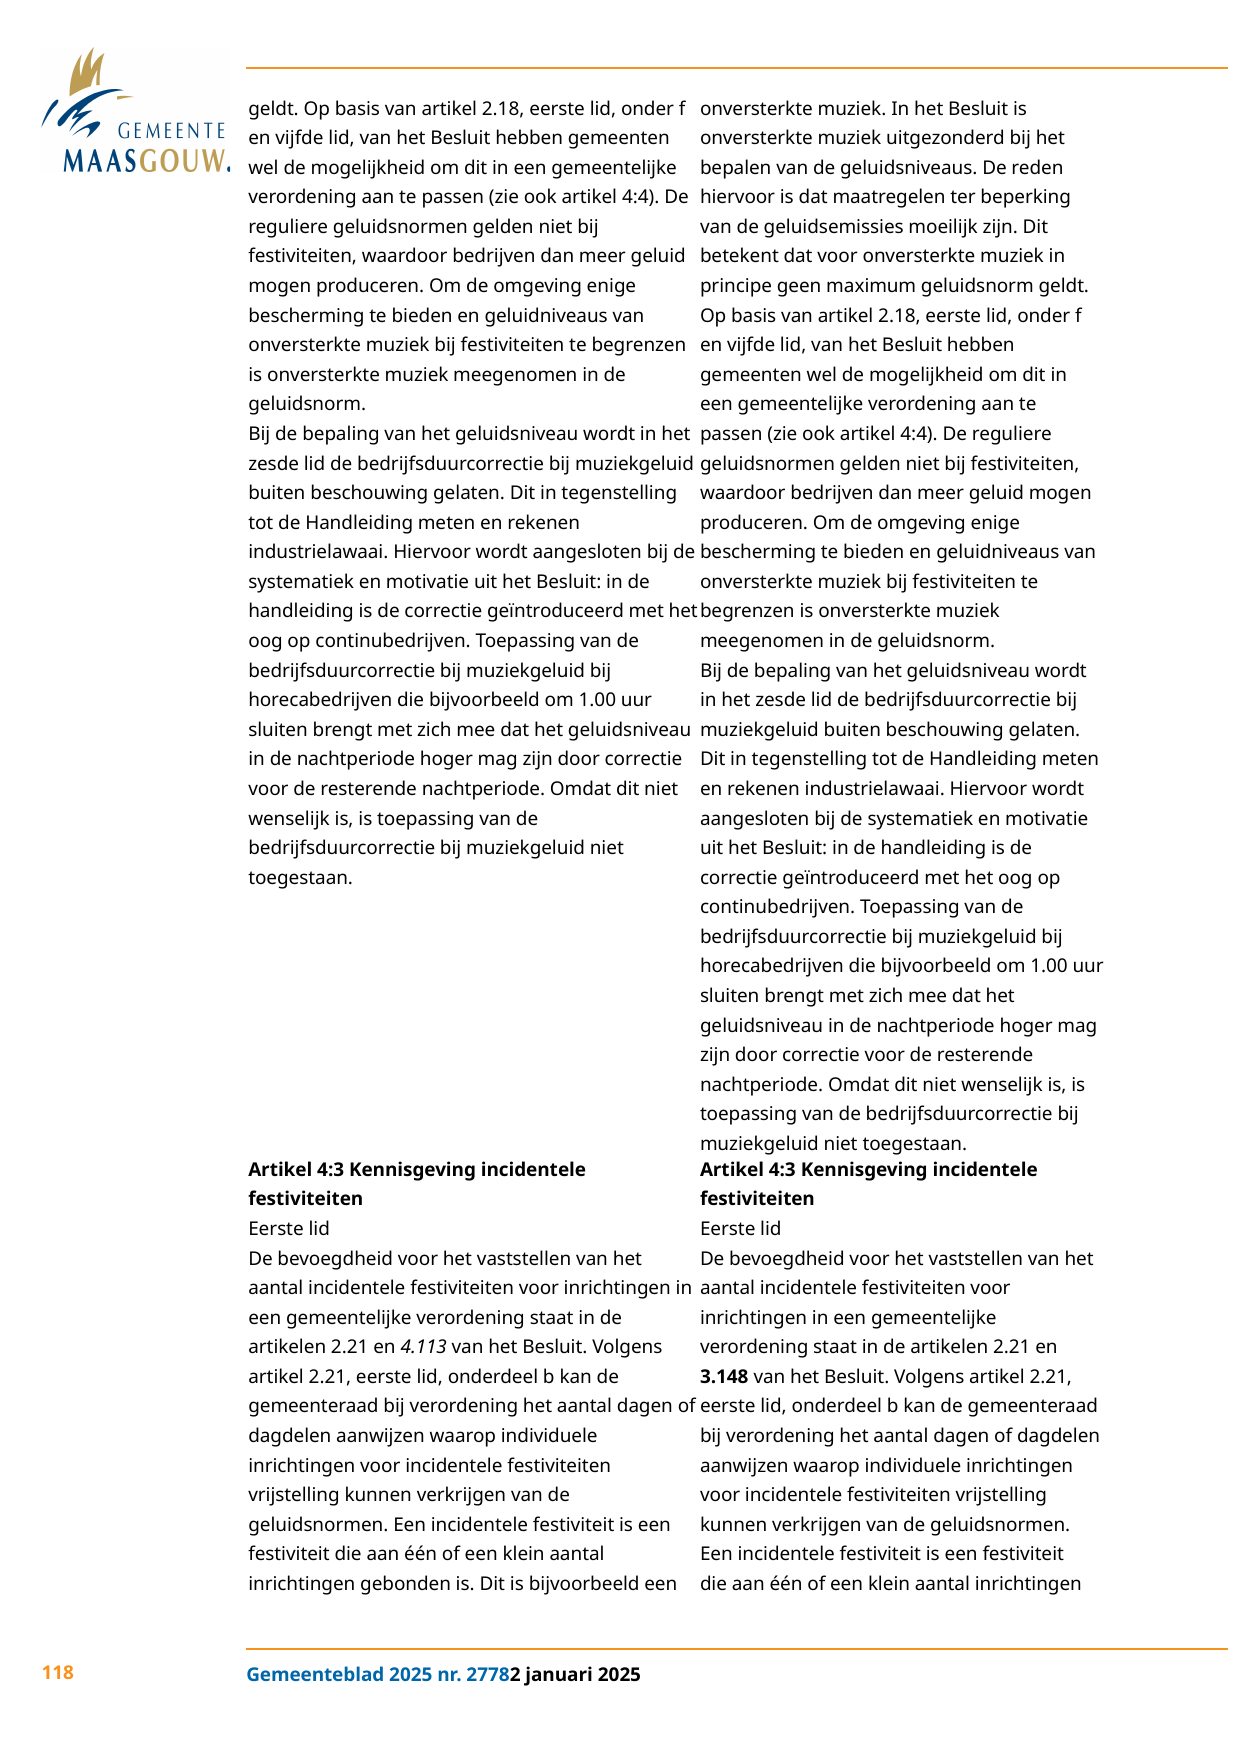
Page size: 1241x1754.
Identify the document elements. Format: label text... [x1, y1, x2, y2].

table_cell Artikel 4:3 Kennisgeving incidentele festiviteiten Eerste lid De bevoegdheid voor het vaststellen van het aantal incidentele festiviteiten voor inrichtingen in een gemeentelijke verordening staat in de artikelen 2.21 en 4.113 van het Besluit. Volgens artikel 2.21, eerste lid, onderdeel b kan de gemeenteraad bij verordening het aantal dagen of dagdelen aanwijzen waarop individuele inrichtingen voor incidentele festiviteiten vrijstelling kunnen verkrijgen van de geluidsnormen. Een incidentele festiviteit is een festiviteit die aan één of een klein aantal inrichtingen gebonden is. Dit is bijvoorbeeld een [248, 1156, 700, 1596]
table_cell geldt. Op basis van artikel 2.18, eerste lid, onder f en vijfde lid, van het Besluit hebben gemeenten wel de mogelijkheid om dit in een gemeentelijke verordening aan te passen (zie ook artikel 4:4). De reguliere geluidsnormen gelden niet bij festiviteiten, waardoor bedrijven dan meer geluid mogen produceren. Om de omgeving enige bescherming te bieden en geluidniveaus van onversterkte muziek bij festiviteiten te begrenzen is onversterkte muziek meegenomen in de geluidsnorm. Bij de bepaling van het geluidsniveau wordt in het zesde lid de bedrijfsduurcorrectie bij muziekgeluid buiten beschouwing gelaten. Dit in tegenstelling tot de Handleiding meten en rekenen industrielawaai. Hiervoor wordt aangesloten bij de systematiek en motivatie uit het Besluit: in de handleiding is de correctie geïntroduceerd met het oog op continubedrijven. Toepassing van de bedrijfsduurcorrectie bij muziekgeluid bij horecabedrijven die bijvoorbeeld om 1.00 uur sluiten brengt met zich mee dat het geluidsniveau in de nachtperiode hoger mag zijn door correctie voor de resterende nachtperiode. Omdat dit niet wenselijk is, is toepassing van de bedrijfsduurcorrectie bij muziekgeluid niet toegestaan. [248, 95, 700, 1156]
picture [41, 47, 231, 172]
table_cell Artikel 4:3 Kennisgeving incidentele festiviteiten Eerste lid De bevoegdheid voor het vaststellen van het aantal incidentele festiviteiten voor inrichtingen in een gemeentelijke verordening staat in de artikelen 2.21 en 3.148 van het Besluit. Volgens artikel 2.21, eerste lid, onderdeel b kan de gemeenteraad bij verordening het aantal dagen of dagdelen aanwijzen waarop individuele inrichtingen voor incidentele festiviteiten vrijstelling kunnen verkrijgen van de geluidsnormen. Een incidentele festiviteit is een festiviteit die aan één of een klein aantal inrichtingen [700, 1156, 1152, 1596]
table_cell onversterkte muziek. In het Besluit is onversterkte muziek uitgezonderd bij het bepalen van de geluidsniveaus. De reden hiervoor is dat maatregelen ter beperking van de geluidsemissies moeilijk zijn. Dit betekent dat voor onversterkte muziek in principe geen maximum geluidsnorm geldt. Op basis van artikel 2.18, eerste lid, onder f en vijfde lid, van het Besluit hebben gemeenten wel de mogelijkheid om dit in een gemeentelijke verordening aan te passen (zie ook artikel 4:4). De reguliere geluidsnormen gelden niet bij festiviteiten, waardoor bedrijven dan meer geluid mogen produceren. Om de omgeving enige bescherming te bieden en geluidniveaus van onversterkte muziek bij festiviteiten te begrenzen is onversterkte muziek meegenomen in de geluidsnorm. Bij de bepaling van het geluidsniveau wordt in het zesde lid de bedrijfsduurcorrectie bij muziekgeluid buiten beschouwing gelaten. Dit in tegenstelling tot de Handleiding meten en rekenen industrielawaai. Hiervoor wordt aangesloten bij de systematiek en motivatie uit het Besluit: in de handleiding is de correctie geïntroduceerd met het oog op continubedrijven. Toepassing van de bedrijfsduurcorrectie bij muziekgeluid bij horecabedrijven die bijvoorbeeld om 1.00 uur sluiten brengt met zich mee dat het geluidsniveau in de nachtperiode hoger mag zijn door correctie voor de resterende nachtperiode. Omdat dit niet wenselijk is, is toepassing van de bedrijfsduurcorrectie bij muziekgeluid niet toegestaan. [700, 95, 1152, 1156]
